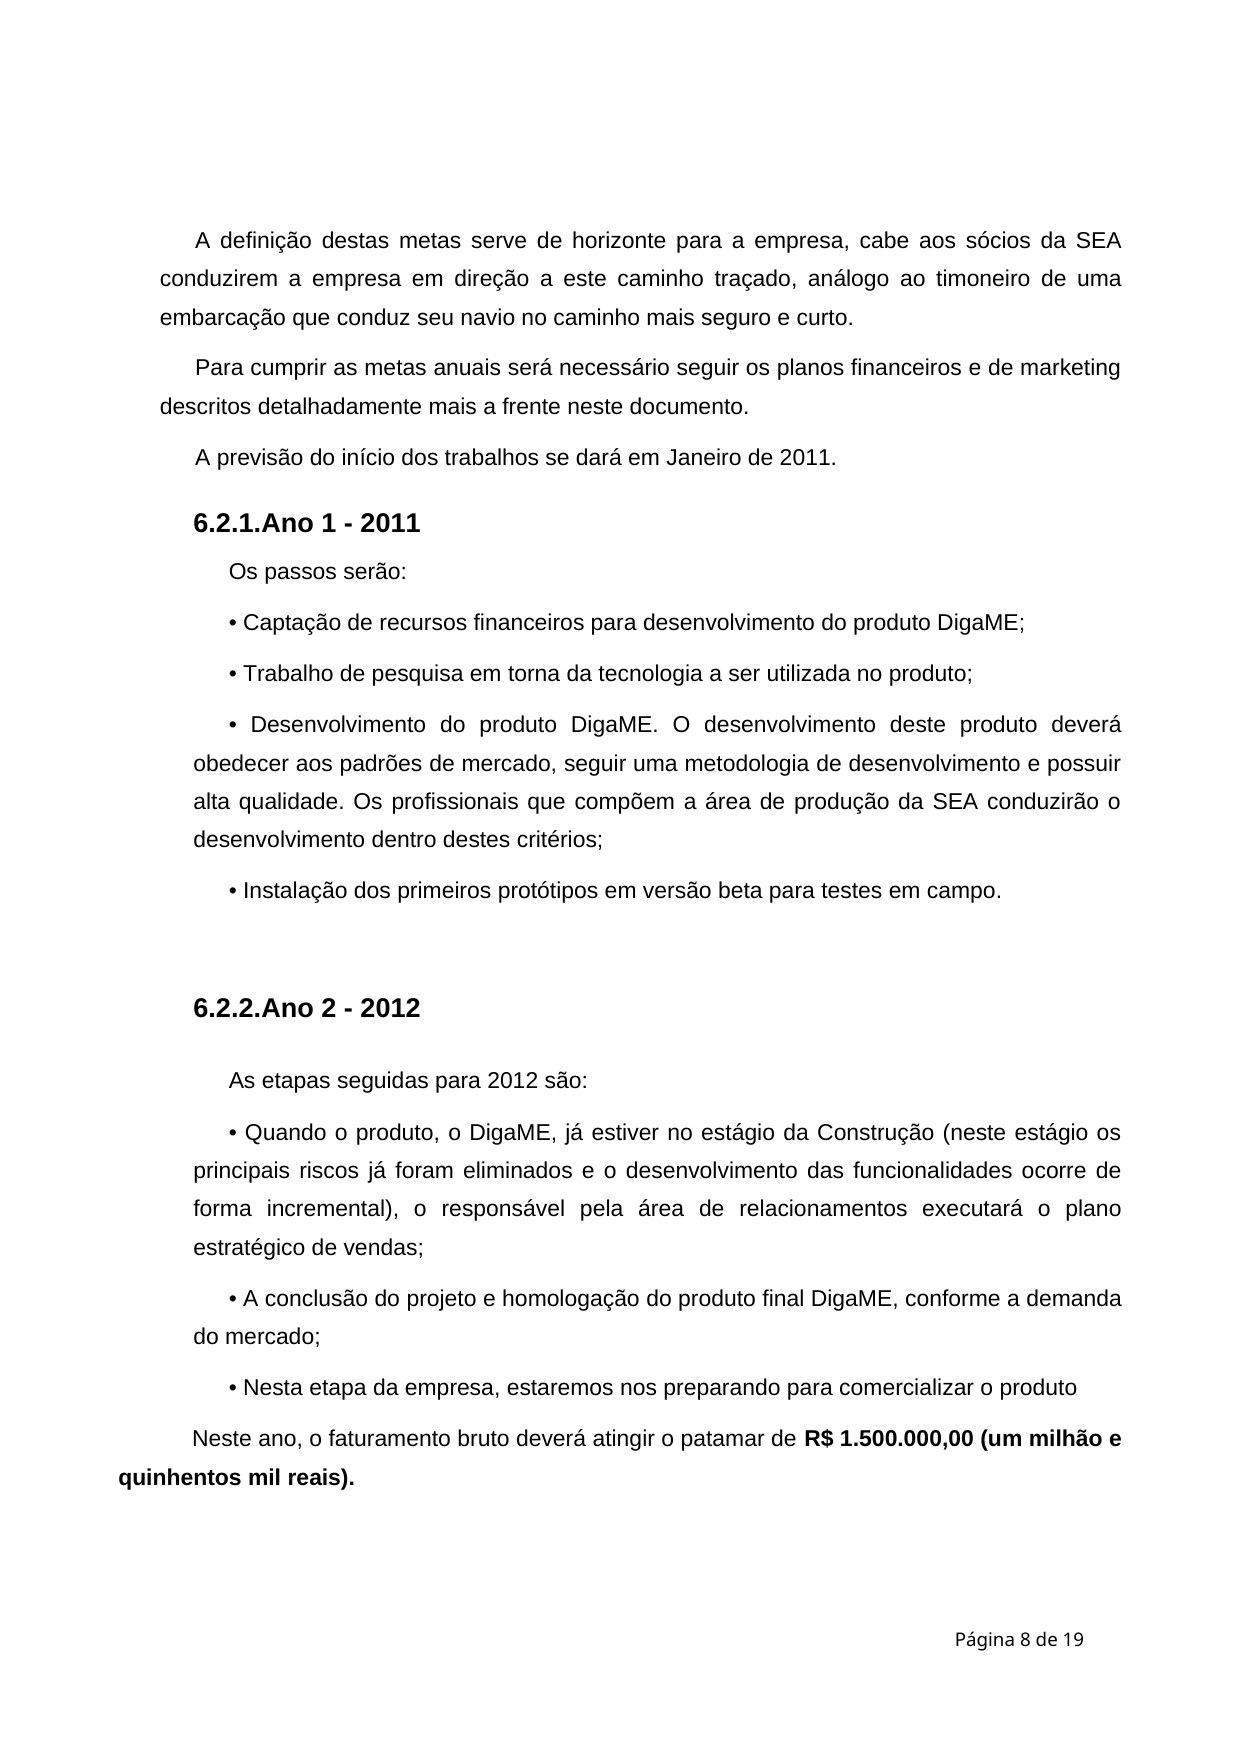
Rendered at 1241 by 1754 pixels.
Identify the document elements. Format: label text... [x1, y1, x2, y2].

text Para cumprir as metas anuais será necessário seguir os planos financeiros e de marketing descritos detalhadamente mais a frente neste documento. [159, 355, 1122, 419]
text A previsão do início dos trabalhos se dará em Janeiro de 2011. [159, 444, 1122, 470]
text As etapas seguidas para 2012 são: [193, 1068, 1122, 1094]
text • A conclusão do projeto e homologação do produto final DigaME, conforme a demanda do mercado; [193, 1285, 1122, 1349]
subtitle Ano 2 - 2012 [193, 992, 1122, 1023]
text • Captação de recursos financeiros para desenvolvimento do produto DigaME; [193, 610, 1122, 636]
text Os passos serão: [193, 559, 1122, 585]
text • Desenvolvimento do produto DigaME. O desenvolvimento deste produto deverá obedecer aos padrões de mercado, seguir uma metodologia de desenvolvimento e possuir alta qualidade. Os profissionais que compõem a área de produção da SEA conduzirão o desenvolvimento dentro destes critérios; [193, 712, 1122, 853]
text • Quando o produto, o DigaME, já estiver no estágio da Construção (neste estágio os principais riscos já foram eliminados e o desenvolvimento das funcionalidades ocorre de forma incremental), o responsável pela área de relacionamentos executará o plano estratégico de vendas; [193, 1119, 1122, 1260]
text A definição destas metas serve de horizonte para a empresa, cabe aos sócios da SEA conduzirem a empresa em direção a este caminho traçado, análogo ao timoneiro de uma embarcação que conduz seu navio no caminho mais seguro e curto. [159, 227, 1122, 330]
text • Nesta etapa da empresa, estaremos nos preparando para comercializar o produto [193, 1375, 1122, 1400]
text • Instalação dos primeiros protótipos em versão beta para testes em campo. [193, 878, 1122, 904]
text Neste ano, o faturamento bruto deverá atingir o patamar de R$ 1.500.000,00 (um milhão e quinhentos mil reais). [118, 1426, 1122, 1490]
subtitle Ano 1 - 2011 [193, 508, 1122, 538]
text • Trabalho de pesquisa em torna da tecnologia a ser utilizada no produto; [193, 661, 1122, 687]
